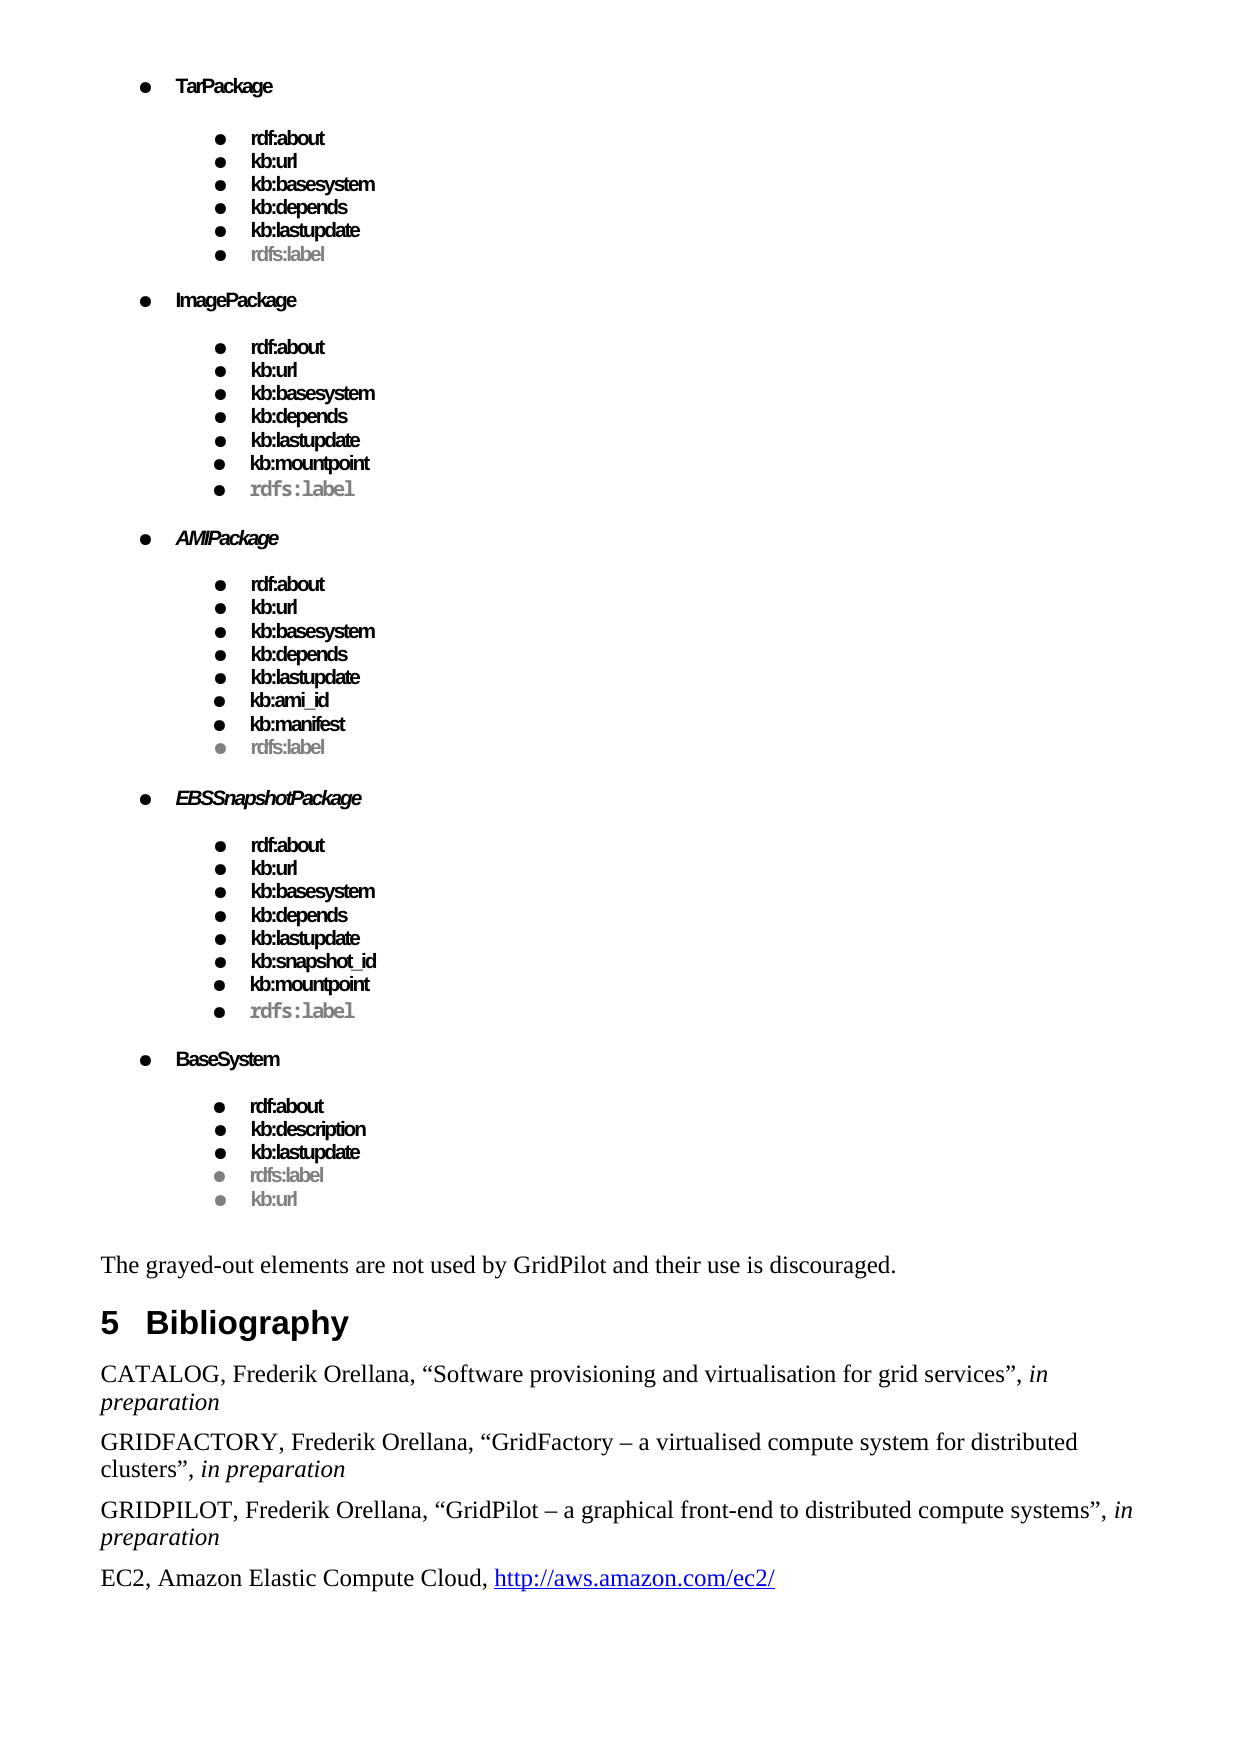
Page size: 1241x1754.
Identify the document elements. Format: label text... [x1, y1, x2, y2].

list kb:depends [213, 405, 1140, 428]
list kb:description [213, 1117, 1140, 1141]
list kb:snapshot_id [213, 949, 1140, 973]
list kb:lastupdate [213, 428, 1140, 451]
list BaseSystem [138, 1048, 1140, 1094]
text GRIDFACTORY, Frederik Orellana, “GridFactory – a virtualised compute system for distributed clusters”, in preparation [100, 1428, 1140, 1483]
list kb:manifest [212, 712, 1140, 735]
list kb:depends [213, 903, 1140, 926]
list rdf:about [212, 1094, 1140, 1117]
list kb:depends [213, 196, 1140, 219]
list rdfs:label [212, 1164, 1140, 1187]
list kb:lastupdate [213, 666, 1140, 689]
list rdf:about [213, 126, 1140, 149]
list rdf:about [213, 335, 1140, 358]
list kb:lastupdate [213, 1141, 1140, 1164]
list kb:url [213, 857, 1140, 880]
list kb:lastupdate [213, 219, 1140, 242]
list rdfs:label [213, 735, 1140, 758]
list kb:ami_id [212, 689, 1140, 712]
list rdfs:label [212, 996, 1140, 1048]
list EBSSnapshotPackage [138, 787, 1140, 833]
list kb:basesystem [213, 880, 1140, 903]
list kb:url [213, 358, 1140, 382]
list kb:url [213, 149, 1140, 173]
list kb:url [213, 596, 1140, 619]
list kb:basesystem [213, 382, 1140, 405]
text The grayed-out elements are not used by GridPilot and their use is discouraged. [100, 1251, 1140, 1279]
subtitle Bibliography [100, 1304, 1140, 1341]
text CATALOG, Frederik Orellana, “Software provisioning and virtualisation for grid services”, in preparation [100, 1360, 1140, 1415]
list kb:basesystem [213, 173, 1140, 196]
list kb:lastupdate [213, 926, 1140, 949]
list kb:depends [213, 642, 1140, 666]
list rdfs:label [213, 242, 1140, 289]
list AMIPackage [138, 526, 1140, 573]
list rdfs:label [212, 474, 1140, 526]
list rdf:about [213, 573, 1140, 596]
list rdf:about [213, 833, 1140, 857]
list TarPackage [138, 75, 1140, 126]
text GRIDPILOT, Frederik Orellana, “GridPilot – a graphical front-end to distributed compute systems”, in preparation [100, 1496, 1140, 1551]
list kb:mountpoint [212, 451, 1140, 474]
list kb:url [213, 1187, 1140, 1210]
list ImagePackage [138, 289, 1140, 335]
text EC2, Amazon Elastic Compute Cloud, http://aws.amazon.com/ec2/ [100, 1564, 1140, 1591]
list kb:mountpoint [212, 973, 1140, 996]
list kb:basesystem [213, 619, 1140, 642]
